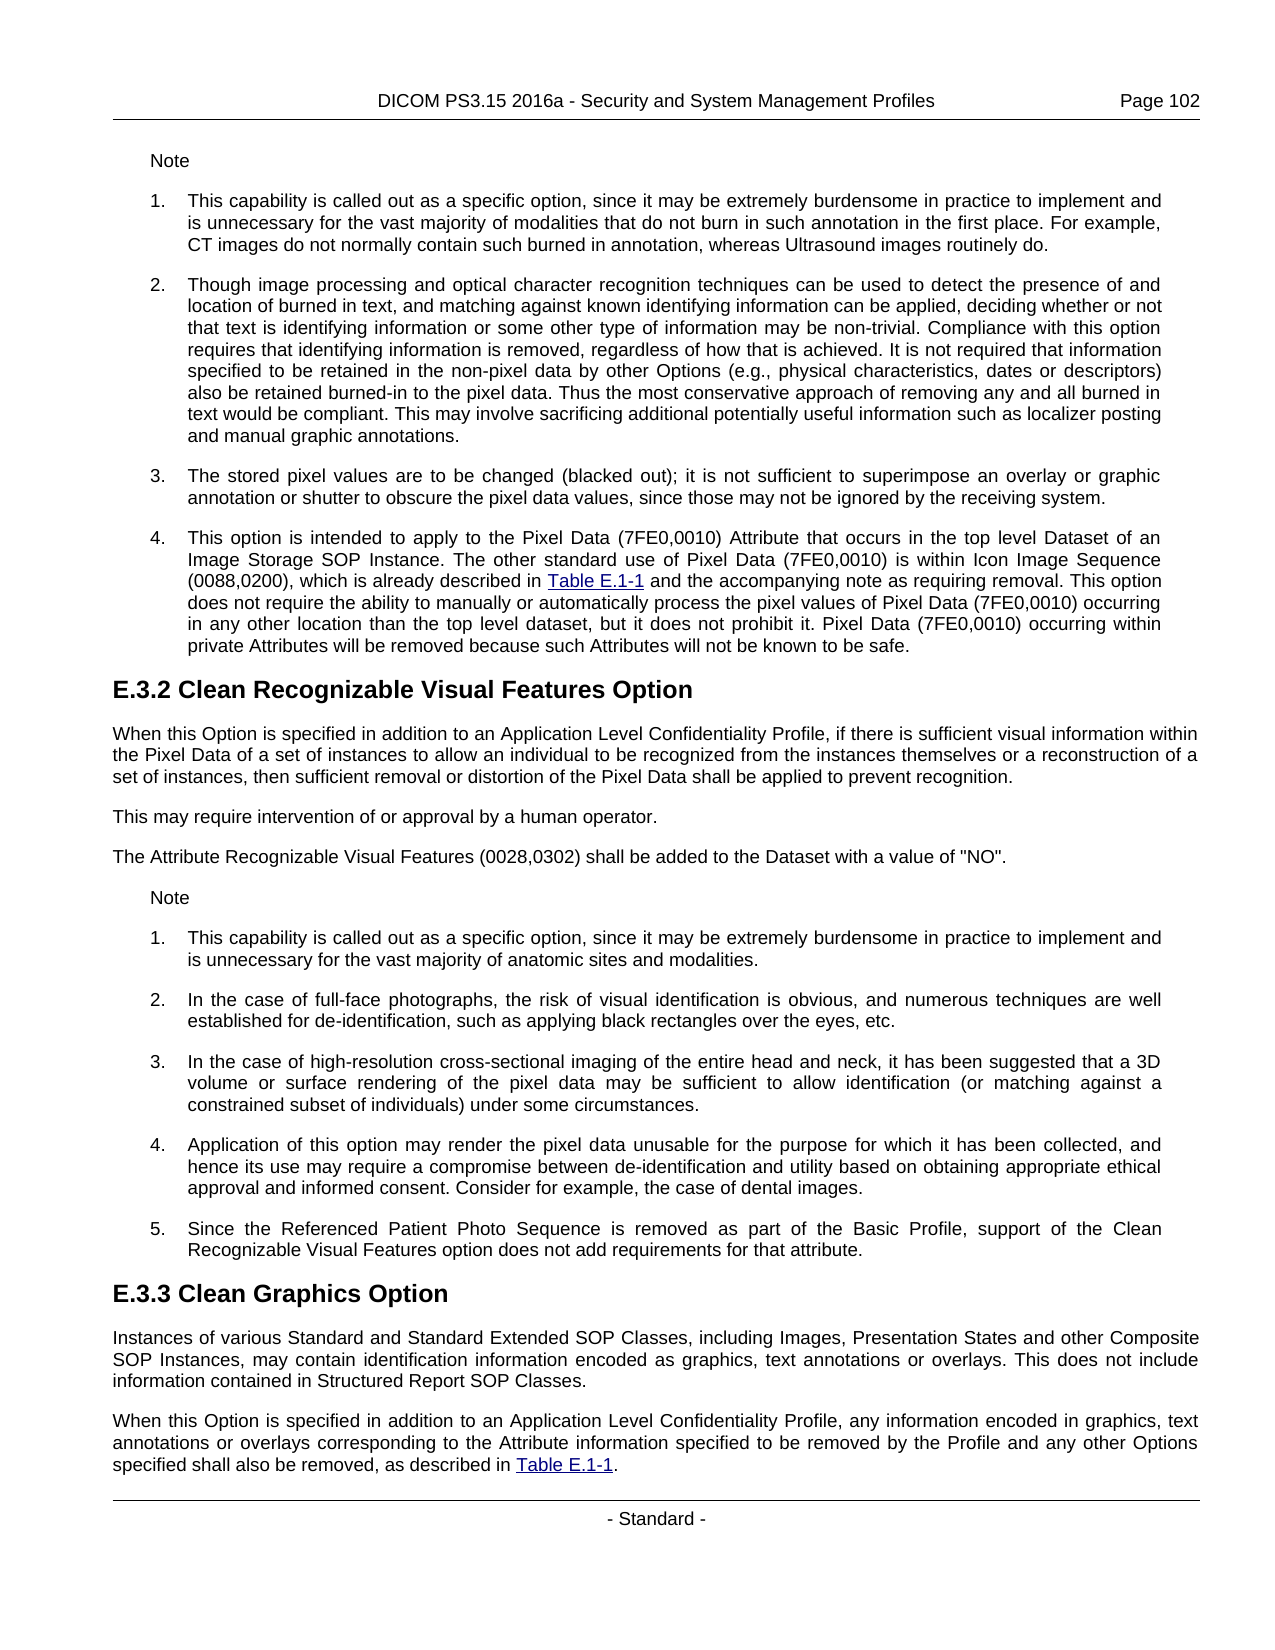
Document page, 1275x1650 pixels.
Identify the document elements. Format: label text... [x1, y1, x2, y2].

list In the case of full-face photographs, the risk of visual identification is obvious, and numerous techniques are well established for de-identification, such as applying black rectangles over the eyes, etc. [150, 989, 1162, 1032]
text Note [150, 150, 1162, 172]
list In the case of high-resolution cross-sectional imaging of the entire head and neck, it has been suggested that a 3D volume or surface rendering of the pixel data may be sufficient to allow identification (or matching against a constrained subset of individuals) under some circumstances. [150, 1051, 1162, 1115]
text Note [150, 887, 1162, 908]
text This may require intervention of or approval by a human operator. [112, 806, 1200, 827]
list Application of this option may render the pixel data unusable for the purpose for which it has been collected, and hence its use may require a compromise between de-identification and utility based on obtaining appropriate ethical approval and informed consent. Consider for example, the case of dental images. [150, 1134, 1162, 1199]
text When this Option is specified in addition to an Application Level Confidentiality Profile, if there is sufficient visual information within the Pixel Data of a set of instances to allow an individual to be recognized from the instances themselves or a reconstruction of a set of instances, then sufficient removal or distortion of the Pixel Data shall be applied to prevent recognition. [112, 722, 1200, 787]
text Instances of various Standard and Standard Extended SOP Classes, including Images, Presentation States and other Composite SOP Instances, may contain identification information encoded as graphics, text annotations or overlays. This does not include information contained in Structured Report SOP Classes. [112, 1327, 1200, 1392]
list This option is intended to apply to the Pixel Data (7FE0,0010) Attribute that occurs in the top level Dataset of an Image Storage SOP Instance. The other standard use of Pixel Data (7FE0,0010) is within Icon Image Sequence (0088,0200), which is already described in Table E.1-1 and the accompanying note as requiring removal. This option does not require the ability to manually or automatically process the pixel values of Pixel Data (7FE0,0010) occurring in any other location than the top level dataset, but it does not prohibit it. Pixel Data (7FE0,0010) occurring within private Attributes will be removed because such Attributes will not be known to be safe. [150, 527, 1162, 656]
text E.3.3 Clean Graphics Option [112, 1279, 1200, 1308]
list Though image processing and optical character recognition techniques can be used to detect the presence of and location of burned in text, and matching against known identifying information can be applied, deciding whether or not that text is identifying information or some other type of information may be non-trivial. Compliance with this option requires that identifying information is removed, regardless of how that is achieved. It is not required that information specified to be retained in the non-pixel data by other Options (e.g., physical characteristics, dates or descriptors) also be retained burned-in to the pixel data. Thus the most conservative approach of removing any and all burned in text would be compliant. This may involve sacrificing additional potentially useful information such as localizer posting and manual graphic annotations. [150, 274, 1162, 446]
list Since the Referenced Patient Photo Sequence is removed as part of the Basic Profile, support of the Clean Recognizable Visual Features option does not add requirements for that attribute. [150, 1217, 1162, 1261]
text When this Option is specified in addition to an Application Level Confidentiality Profile, any information encoded in graphics, text annotations or overlays corresponding to the Attribute information specified to be removed by the Profile and any other Options specified shall also be removed, as described in Table E.1-1. [112, 1410, 1200, 1475]
text E.3.2 Clean Recognizable Visual Features Option [112, 675, 1200, 704]
text The Attribute Recognizable Visual Features (0028,0302) shall be added to the Dataset with a value of "NO". [112, 846, 1200, 868]
list The stored pixel values are to be changed (blacked out); it is not sufficient to superimpose an overlay or graphic annotation or shutter to obscure the pixel data values, since those may not be ignored by the receiving system. [150, 465, 1162, 508]
list This capability is called out as a specific option, since it may be extremely burdensome in practice to implement and is unnecessary for the vast majority of modalities that do not burn in such annotation in the first place. For example, CT images do not normally contain such burned in annotation, whereas Ultrasound images routinely do. [150, 190, 1162, 255]
list This capability is called out as a specific option, since it may be extremely burdensome in practice to implement and is unnecessary for the vast majority of anatomic sites and modalities. [150, 927, 1162, 970]
